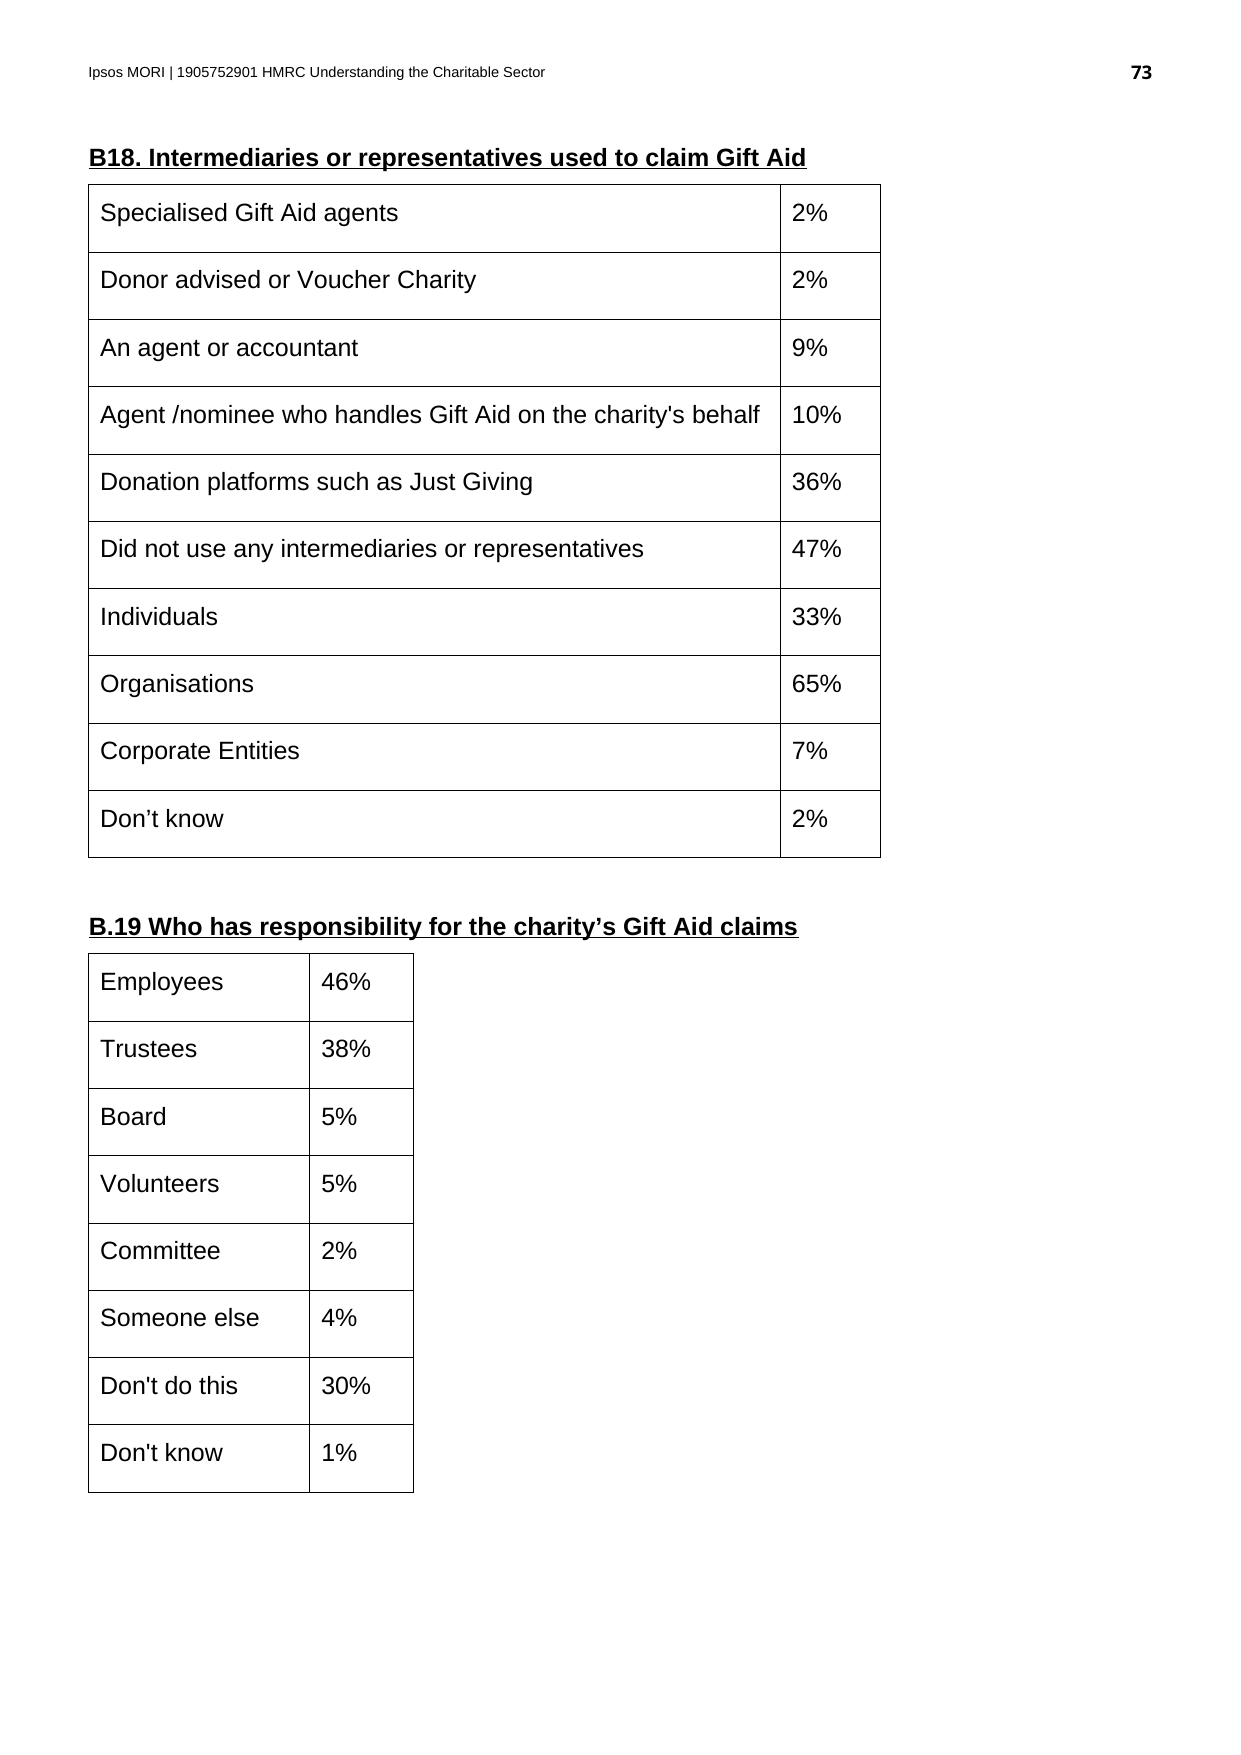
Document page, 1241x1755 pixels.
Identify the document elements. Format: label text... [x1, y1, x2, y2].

table_cell 65% [781, 656, 880, 723]
table_cell 2% [781, 791, 880, 857]
table_cell Don’t know [89, 791, 780, 857]
table_header Specialised Gift Aid agents [89, 185, 780, 252]
table_cell 5% [310, 1089, 413, 1155]
table_cell Don't know [89, 1425, 309, 1492]
subtitle B18. Intermediaries or representatives used to claim Gift Aid [89, 143, 915, 172]
table_cell Someone else [89, 1291, 309, 1357]
table_cell Individuals [89, 589, 780, 655]
table_cell Agent /nominee who handles Gift Aid on the charity's behalf [89, 387, 780, 453]
table_cell 38% [310, 1022, 413, 1088]
table_cell Donation platforms such as Just Giving [89, 455, 780, 521]
table_cell 2% [781, 253, 880, 319]
table_header 2% [781, 185, 880, 252]
table_cell 10% [781, 387, 880, 453]
table_cell 36% [781, 455, 880, 521]
table_cell Volunteers [89, 1156, 309, 1222]
table_cell 2% [310, 1224, 413, 1290]
table_cell Organisations [89, 656, 780, 723]
subtitle B.19 Who has responsibility for the charity’s Gift Aid claims [89, 912, 915, 941]
table_cell 30% [310, 1358, 413, 1424]
table_header Employees [89, 954, 309, 1021]
table_cell 9% [781, 320, 880, 386]
table_cell 1% [310, 1425, 413, 1492]
table_cell Trustees [89, 1022, 309, 1088]
table_cell Corporate Entities [89, 724, 780, 790]
table_cell Board [89, 1089, 309, 1155]
table_header 46% [310, 954, 413, 1021]
table_cell 5% [310, 1156, 413, 1222]
table_cell 7% [781, 724, 880, 790]
table_cell Don't do this [89, 1358, 309, 1424]
table_cell An agent or accountant [89, 320, 780, 386]
table_cell Committee [89, 1224, 309, 1290]
table_cell Did not use any intermediaries or representatives [89, 522, 780, 588]
table_cell 4% [310, 1291, 413, 1357]
table_cell 47% [781, 522, 880, 588]
table_cell 33% [781, 589, 880, 655]
table_cell Donor advised or Voucher Charity [89, 253, 780, 319]
